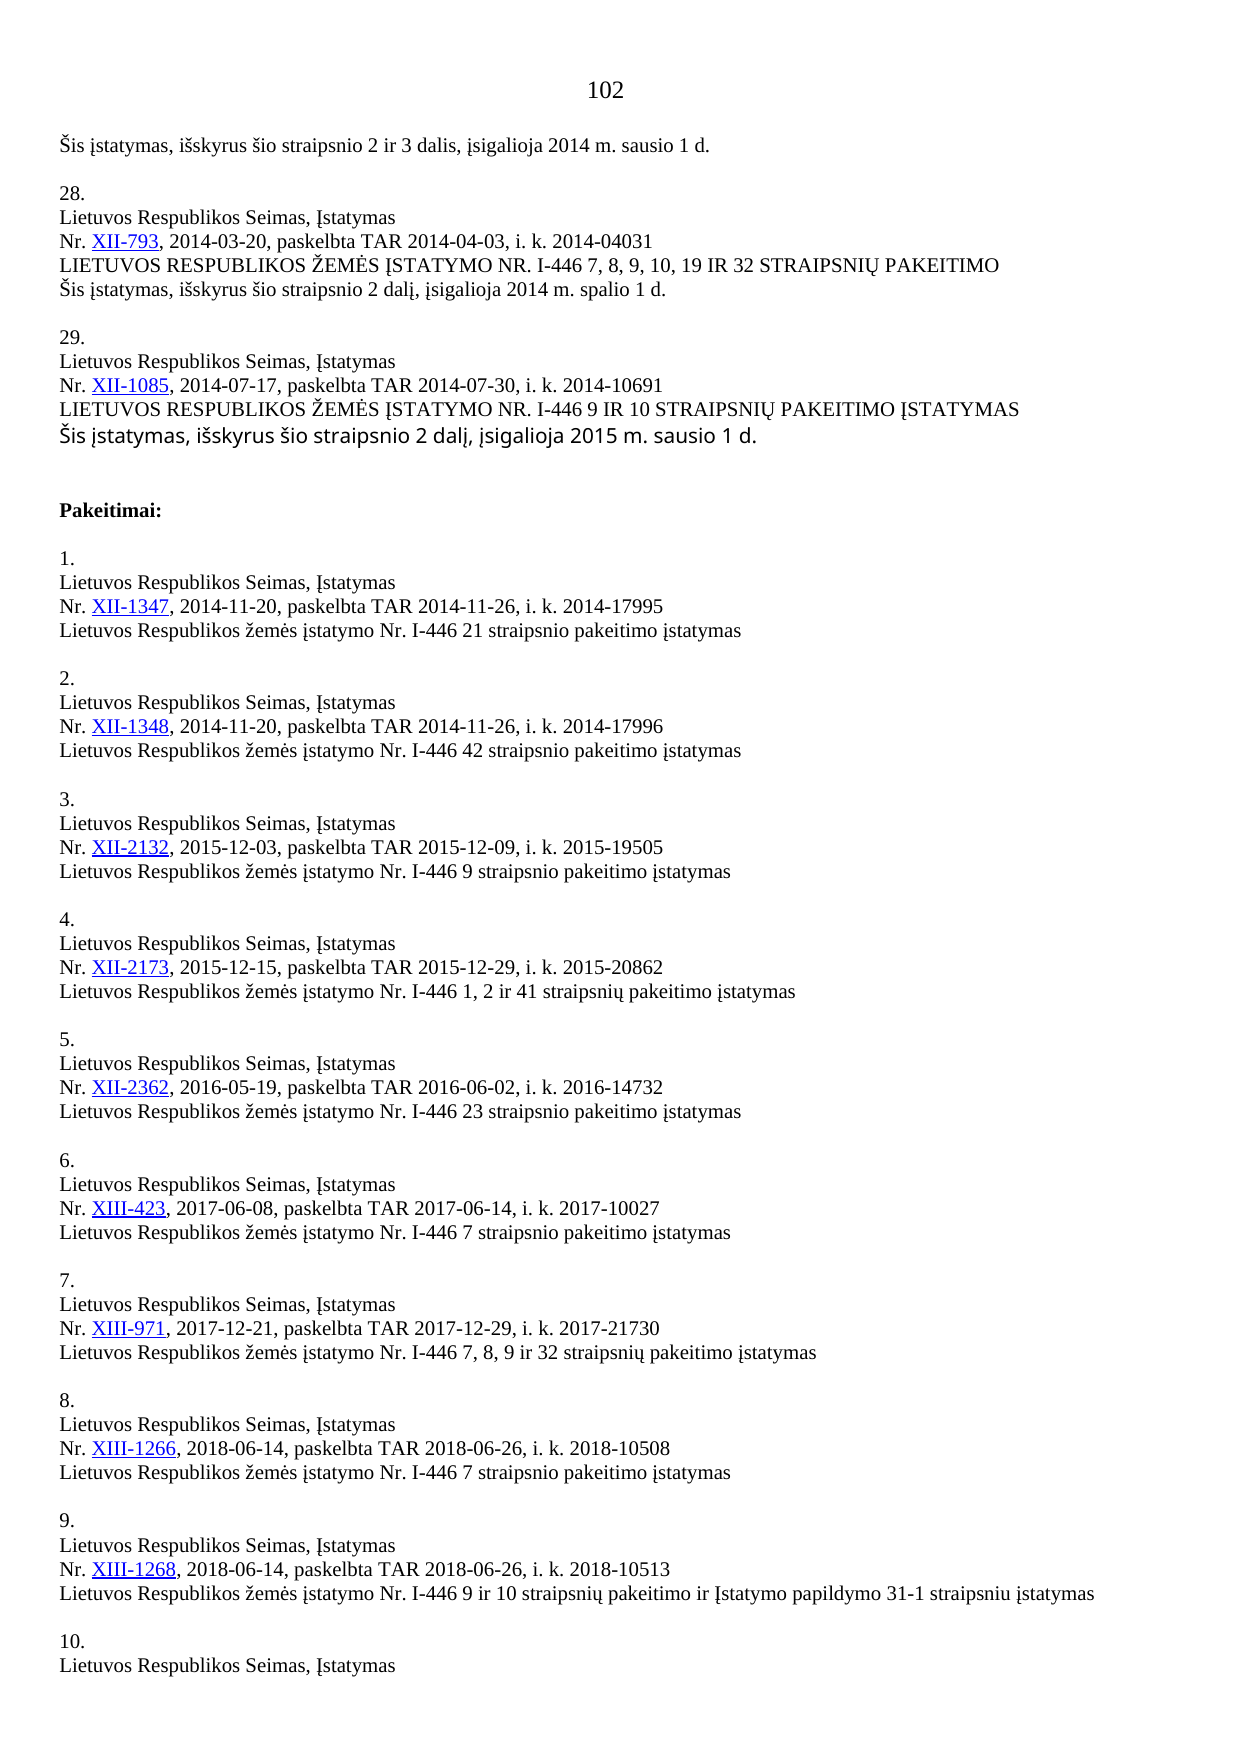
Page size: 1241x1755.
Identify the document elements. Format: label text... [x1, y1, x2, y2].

text Lietuvos Respublikos žemės įstatymo Nr. I-446 7 straipsnio pakeitimo įstatymas [59, 1460, 1152, 1484]
text Šis įstatymas, išskyrus šio straipsnio 2 ir 3 dalis, įsigalioja 2014 m. sausio 1 d. [59, 132, 1152, 157]
text 7. [59, 1268, 1152, 1292]
text Lietuvos Respublikos žemės įstatymo Nr. I-446 42 straipsnio pakeitimo įstatymas [59, 738, 1152, 762]
text Lietuvos Respublikos Seimas, Įstatymas [59, 1172, 1152, 1196]
text Nr. XII-2173, 2015-12-15, paskelbta TAR 2015-12-29, i. k. 2015-20862 [59, 955, 1152, 979]
text 28. [59, 181, 1152, 205]
text Lietuvos Respublikos Seimas, Įstatymas [59, 205, 1152, 229]
text 8. [59, 1388, 1152, 1412]
text Lietuvos Respublikos Seimas, Įstatymas [59, 570, 1152, 594]
text Lietuvos Respublikos žemės įstatymo Nr. I-446 7 straipsnio pakeitimo įstatymas [59, 1220, 1152, 1244]
text Lietuvos Respublikos Seimas, Įstatymas [59, 349, 1152, 373]
text LIETUVOS RESPUBLIKOS ŽEMĖS ĮSTATYMO NR. I-446 9 IR 10 STRAIPSNIŲ PAKEITIMO ĮSTATYMAS [59, 397, 1152, 421]
text Lietuvos Respublikos Seimas, Įstatymas [59, 1653, 1152, 1677]
text Nr. XIII-971, 2017-12-21, paskelbta TAR 2017-12-29, i. k. 2017-21730 [59, 1316, 1152, 1340]
text Pakeitimai: [59, 498, 1152, 522]
text 10. [59, 1629, 1152, 1653]
text 6. [59, 1147, 1152, 1172]
text Nr. XII-1085, 2014-07-17, paskelbta TAR 2014-07-30, i. k. 2014-10691 [59, 373, 1152, 397]
text 29. [59, 325, 1152, 349]
text Lietuvos Respublikos Seimas, Įstatymas [59, 811, 1152, 835]
text Lietuvos Respublikos žemės įstatymo Nr. I-446 23 straipsnio pakeitimo įstatymas [59, 1099, 1152, 1123]
text Lietuvos Respublikos žemės įstatymo Nr. I-446 7, 8, 9 ir 32 straipsnių pakeitimo įstatymas [59, 1340, 1152, 1364]
text LIETUVOS RESPUBLIKOS ŽEMĖS ĮSTATYMO NR. I-446 7, 8, 9, 10, 19 IR 32 STRAIPSNIŲ PAKEITIMO [59, 253, 1152, 277]
text Lietuvos Respublikos žemės įstatymo Nr. I-446 21 straipsnio pakeitimo įstatymas [59, 618, 1152, 642]
text Nr. XIII-423, 2017-06-08, paskelbta TAR 2017-06-14, i. k. 2017-10027 [59, 1196, 1152, 1220]
text Nr. XIII-1266, 2018-06-14, paskelbta TAR 2018-06-26, i. k. 2018-10508 [59, 1436, 1152, 1460]
text 5. [59, 1027, 1152, 1051]
text Lietuvos Respublikos Seimas, Įstatymas [59, 931, 1152, 955]
text Lietuvos Respublikos žemės įstatymo Nr. I-446 1, 2 ir 41 straipsnių pakeitimo įstatymas [59, 979, 1152, 1003]
text Nr. XII-1348, 2014-11-20, paskelbta TAR 2014-11-26, i. k. 2014-17996 [59, 714, 1152, 738]
text Lietuvos Respublikos Seimas, Įstatymas [59, 1051, 1152, 1075]
text Lietuvos Respublikos Seimas, Įstatymas [59, 1532, 1152, 1557]
text Lietuvos Respublikos Seimas, Įstatymas [59, 1412, 1152, 1436]
text Šis įstatymas, išskyrus šio straipsnio 2 dalį, įsigalioja 2014 m. spalio 1 d. [59, 277, 1152, 301]
text Lietuvos Respublikos Seimas, Įstatymas [59, 690, 1152, 714]
text Nr. XIII-1268, 2018-06-14, paskelbta TAR 2018-06-26, i. k. 2018-10513 [59, 1557, 1152, 1581]
text 1. [59, 546, 1152, 570]
text 3. [59, 787, 1152, 811]
text Nr. XII-2132, 2015-12-03, paskelbta TAR 2015-12-09, i. k. 2015-19505 [59, 835, 1152, 859]
text Šis įstatymas, išskyrus šio straipsnio 2 dalį, įsigalioja 2015 m. sausio 1 d. [59, 421, 1152, 450]
text 4. [59, 907, 1152, 931]
text Lietuvos Respublikos žemės įstatymo Nr. I-446 9 ir 10 straipsnių pakeitimo ir Įstatymo papildymo 31-1 straipsniu įstatymas [59, 1581, 1152, 1605]
text Nr. XII-793, 2014-03-20, paskelbta TAR 2014-04-03, i. k. 2014-04031 [59, 229, 1152, 253]
text 9. [59, 1508, 1152, 1532]
text Lietuvos Respublikos žemės įstatymo Nr. I-446 9 straipsnio pakeitimo įstatymas [59, 859, 1152, 883]
text 2. [59, 666, 1152, 690]
text Lietuvos Respublikos Seimas, Įstatymas [59, 1292, 1152, 1316]
text Nr. XII-2362, 2016-05-19, paskelbta TAR 2016-06-02, i. k. 2016-14732 [59, 1075, 1152, 1099]
text Nr. XII-1347, 2014-11-20, paskelbta TAR 2014-11-26, i. k. 2014-17995 [59, 594, 1152, 618]
